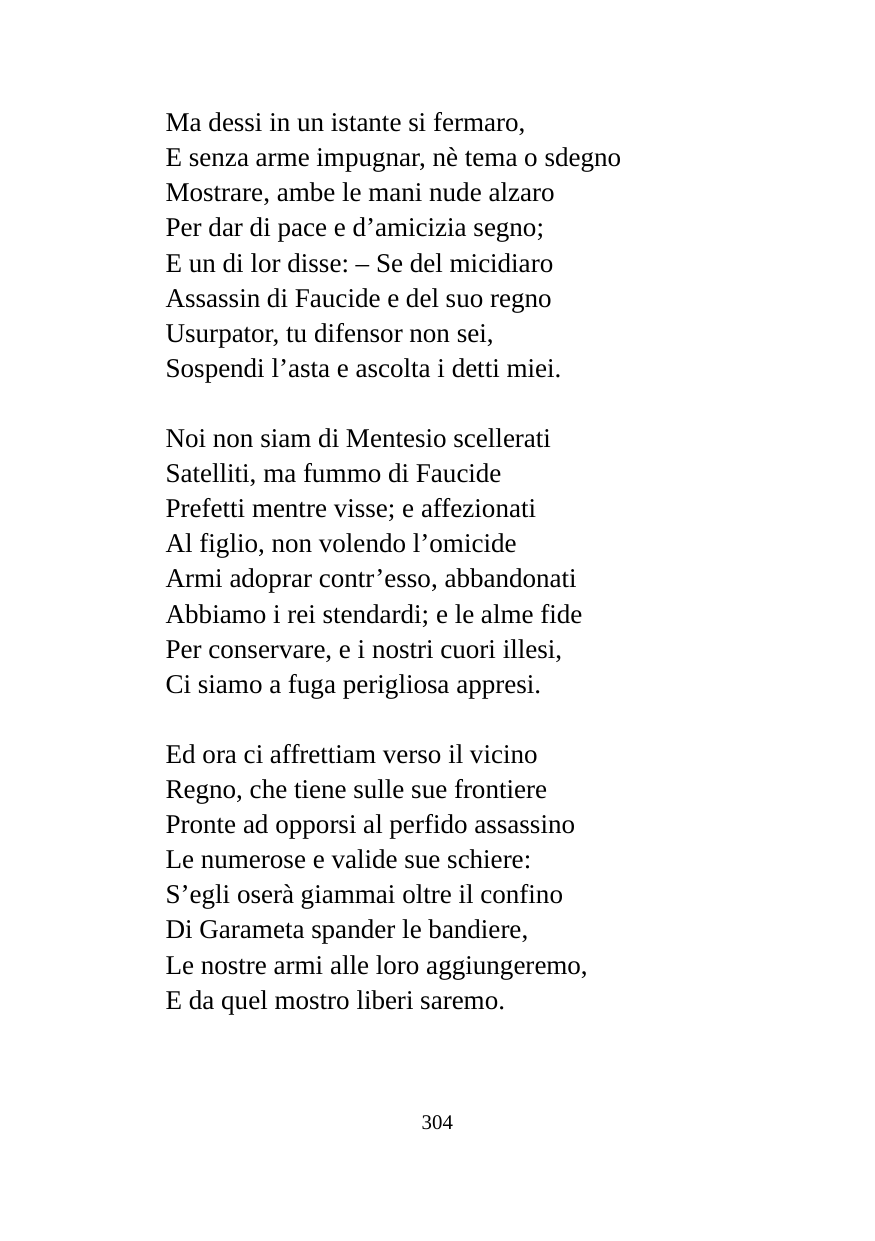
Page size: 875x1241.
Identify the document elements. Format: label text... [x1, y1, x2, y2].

text E un di lor disse: – Se del micidiaro [165, 247, 768, 278]
text E da quel mostro liberi saremo. [165, 984, 768, 1015]
text Ci siamo a fuga perigliosa appresi. [165, 668, 768, 699]
text E senza arme impugnar, nè tema o sdegno [165, 141, 768, 172]
text S’egli oserà giammai oltre il confino [165, 878, 768, 910]
text Prefetti mentre visse; e affezionati [165, 492, 768, 523]
text Al figlio, non volendo l’omicide [165, 527, 768, 559]
text Noi non siam di Mentesio scellerati [165, 422, 768, 453]
text Per conservare, e i nostri cuori illesi, [165, 633, 768, 664]
text Satelliti, ma fummo di Faucide [165, 457, 768, 488]
text Pronte ad opporsi al perfido assassino [165, 808, 768, 839]
text Usurpator, tu difensor non sei, [165, 317, 768, 348]
text Armi adoprar contr’esso, abbandonati [165, 563, 768, 594]
text Le numerose e valide sue schiere: [165, 843, 768, 874]
text Mostrare, ambe le mani nude alzaro [165, 176, 768, 208]
text Di Garameta spander le bandiere, [165, 914, 768, 945]
text Assassin di Faucide e del suo regno [165, 282, 768, 313]
text Ma dessi in un istante si fermaro, [165, 106, 768, 137]
text Le nostre armi alle loro aggiungeremo, [165, 949, 768, 980]
text Abbiamo i rei stendardi; e le alme fide [165, 598, 768, 629]
text Per dar di pace e d’amicizia segno; [165, 212, 768, 243]
text Ed ora ci affrettiam verso il vicino [165, 738, 768, 769]
text Sospendi l’asta e ascolta i detti miei. [165, 352, 768, 383]
text Regno, che tiene sulle sue frontiere [165, 773, 768, 804]
